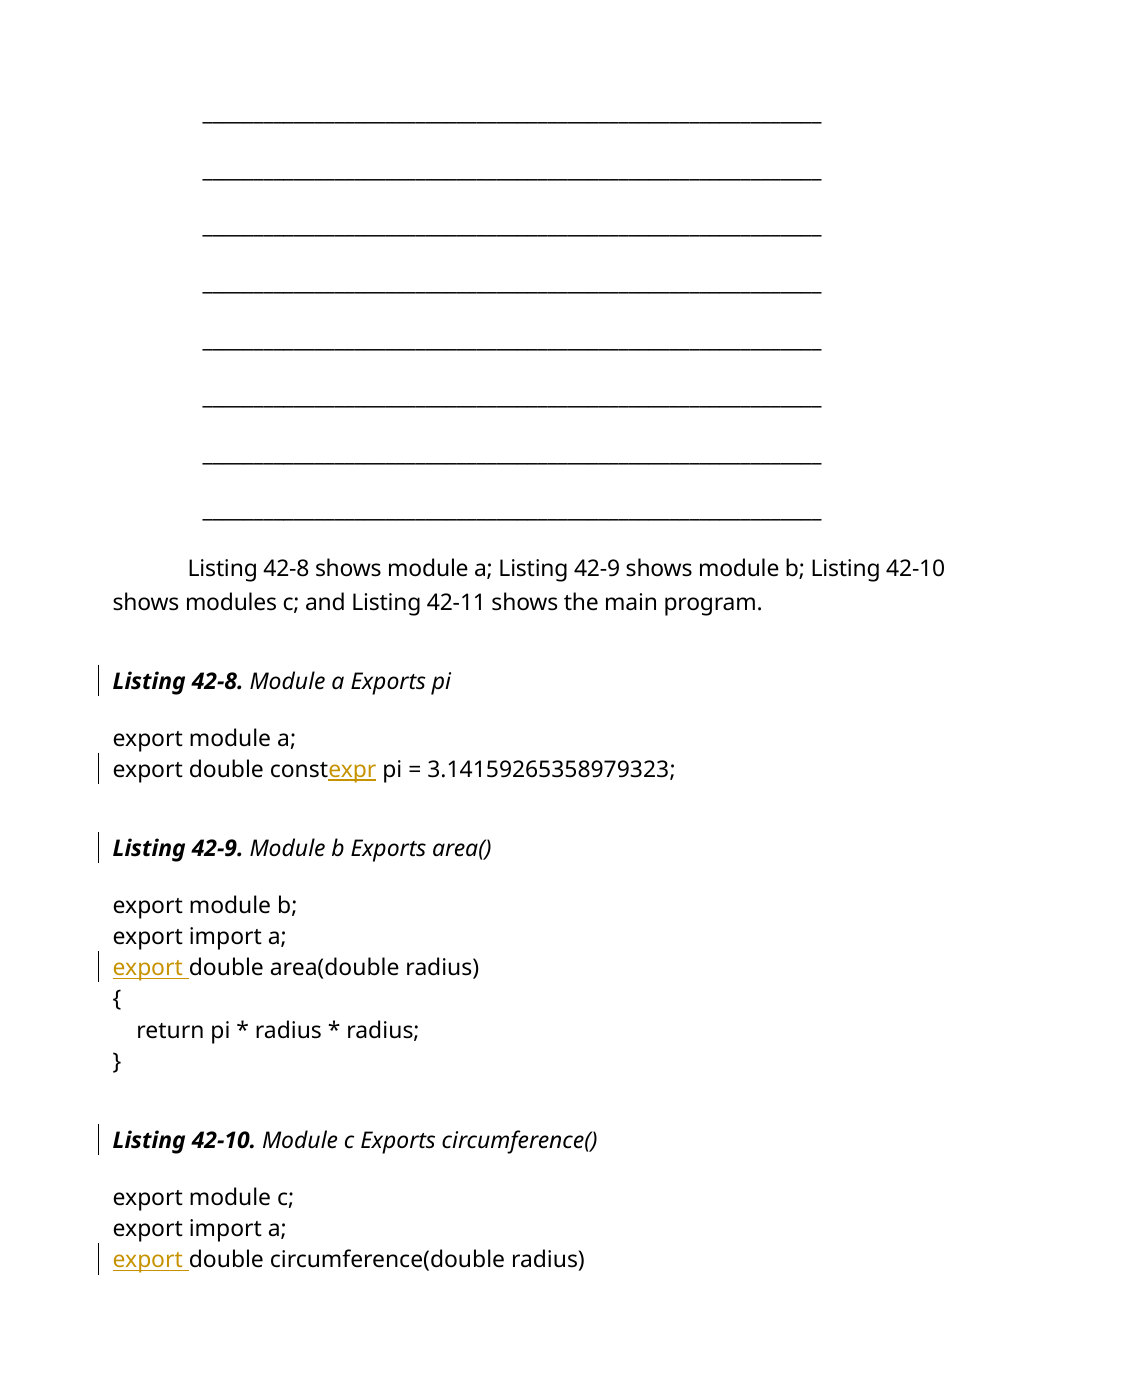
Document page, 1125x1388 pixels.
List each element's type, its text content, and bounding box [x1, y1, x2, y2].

list _____________________________________________________________ [202, 209, 1012, 241]
list _____________________________________________________________ [202, 153, 1012, 184]
text Listing 42-8. Module a Exports pi [112, 665, 1012, 696]
text export double circumference(double radius) [112, 1243, 1012, 1274]
text export double constexpr pi = 3.14159265358979323; [112, 753, 1012, 784]
text { [112, 982, 1012, 1014]
text } [112, 1045, 1012, 1076]
list _____________________________________________________________ [202, 380, 1012, 411]
list _____________________________________________________________ [202, 266, 1012, 297]
list _____________________________________________________________ [202, 437, 1012, 468]
text Listing 42-9. Module b Exports area() [112, 832, 1012, 863]
text Listing 42-8 shows module a; Listing 42-9 shows module b; Listing 42-10 shows modules c; and Listing 42-11 shows the main program. [112, 550, 1012, 617]
text export import a; [112, 920, 1012, 951]
text export module c; [112, 1181, 1012, 1212]
text export module b; [112, 889, 1012, 920]
text return pi * radius * radius; [112, 1014, 1012, 1045]
list _____________________________________________________________ [202, 493, 1012, 524]
text export double area(double radius) [112, 951, 1012, 982]
list _____________________________________________________________ [202, 96, 1012, 127]
list _____________________________________________________________ [202, 323, 1012, 354]
text export import a; [112, 1212, 1012, 1243]
text export module a; [112, 721, 1012, 753]
text Listing 42-10. Module c Exports circumference() [112, 1124, 1012, 1155]
